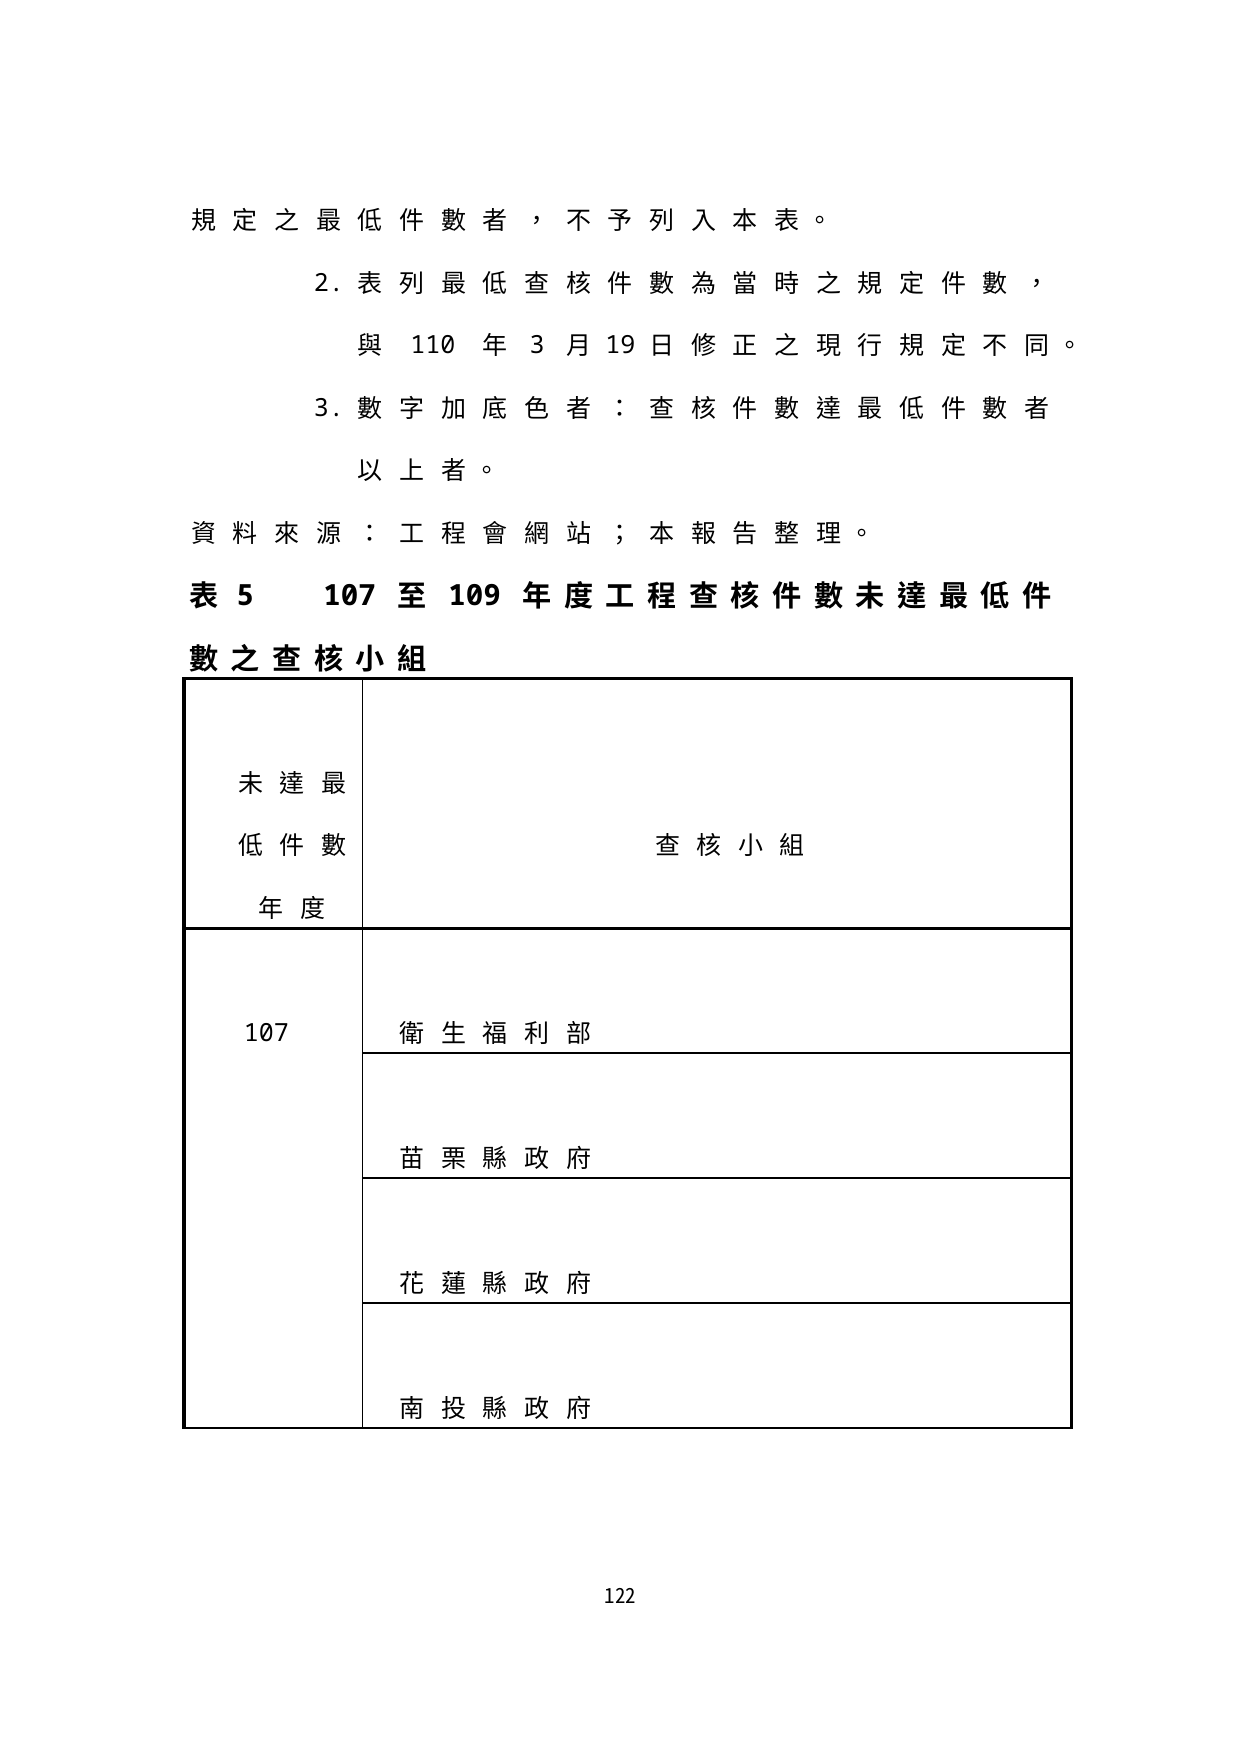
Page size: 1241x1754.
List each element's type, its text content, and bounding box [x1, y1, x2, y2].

table_cell 107 [186, 930, 362, 1427]
table_cell 南投縣政府 [363, 1304, 1070, 1427]
table_cell 花蓮縣政府 [363, 1179, 1070, 1302]
table_header 未達最低件數年度 [186, 680, 362, 927]
text 表5 107至109年度工程查核件數未達最低件數之查核小組 [183, 552, 1058, 677]
text 3.數字加底色者：查核件數達最低件數者以上者。 [293, 365, 1058, 490]
text 規定之最低件數者，不予列入本表。 [183, 177, 1058, 240]
text 資料來源：工程會網站；本報告整理。 [183, 490, 1058, 552]
table_header 查核小組 [363, 680, 1070, 927]
text 2.表列最低查核件數為當時之規定件數，與110年3月19日修正之現行規定不同。 [293, 240, 1058, 365]
table_cell 衛生福利部 [363, 930, 1070, 1052]
table_cell 苗栗縣政府 [363, 1054, 1070, 1177]
